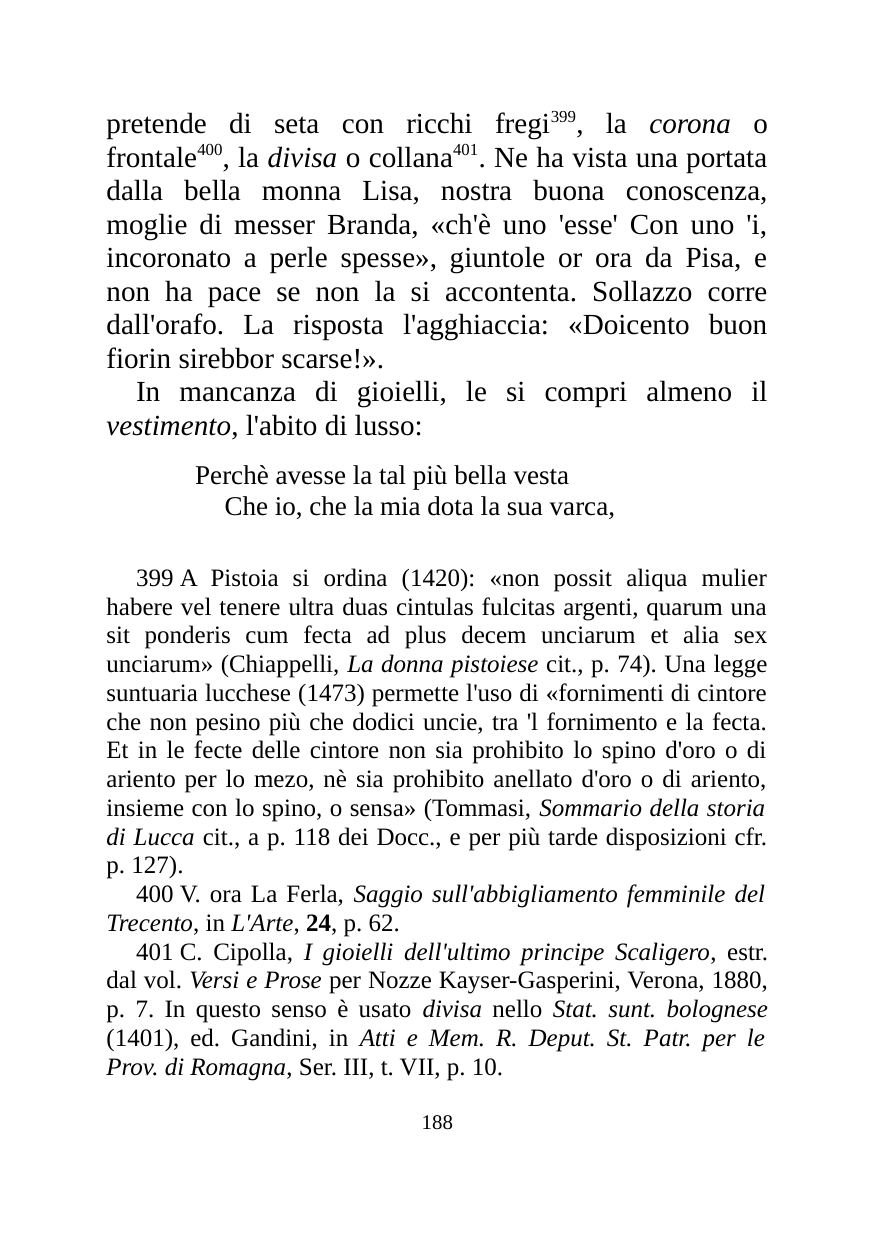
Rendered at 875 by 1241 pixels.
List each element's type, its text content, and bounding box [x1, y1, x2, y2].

text A Pistoia si ordina (1420): «non possit aliqua mulier habere vel tenere ultra duas cintulas fulcitas argenti, quarum una sit ponderis cum fecta ad plus decem unciarum et alia sex unciarum» (Chiappelli, La donna pistoiese cit., p. 74). Una legge suntuaria lucchese (1473) permette l'uso di «fornimenti di cintore che non pesino più che dodici uncie, tra 'l fornimento e la fecta. Et in le fecte delle cintore non sia prohibito lo spino d'oro o di ariento per lo mezo, nè sia prohibito anellato d'oro o di ariento, insieme con lo spino, o sensa» (Tommasi, Sommario della storia di Lucca cit., a p. 118 dei Docc., e per più tarde disposizioni cfr. p. 127). [106, 563, 768, 879]
text V. ora La Ferla, Saggio sull'abbigliamento femminile del Trecento, in L'Arte, 24, p. 62. [106, 879, 768, 937]
text C. Cipolla, I gioielli dell'ultimo principe Scaligero, estr. dal vol. Versi e Prose per Nozze Kayser-Gasperini, Verona, 1880, p. 7. In questo senso è usato divisa nello Stat. sunt. bolognese (1401), ed. Gandini, in Atti e Mem. R. Deput. St. Patr. per le Prov. di Romagna, Ser. III, t. VII, p. 10. [106, 937, 768, 1080]
text In mancanza di gioielli, le si compri almeno il vestimento, l'abito di lusso: [106, 374, 768, 442]
text Perchè avesse la tal più bella vesta Che io, che la mia dota la sua varca, [195, 459, 768, 522]
text pretende di seta con ricchi fregi, la corona o frontale, la divisa o collana. Ne ha vista una portata dalla bella monna Lisa, nostra buona conoscenza, moglie di messer Branda, «ch'è uno 'esse' Con uno 'i, incoronato a perle spesse», giuntole or ora da Pisa, e non ha pace se non la si accontenta. Sollazzo corre dall'orafo. La risposta l'agghiaccia: «Doicento buon fiorin sirebbor scarse!». [106, 106, 768, 374]
